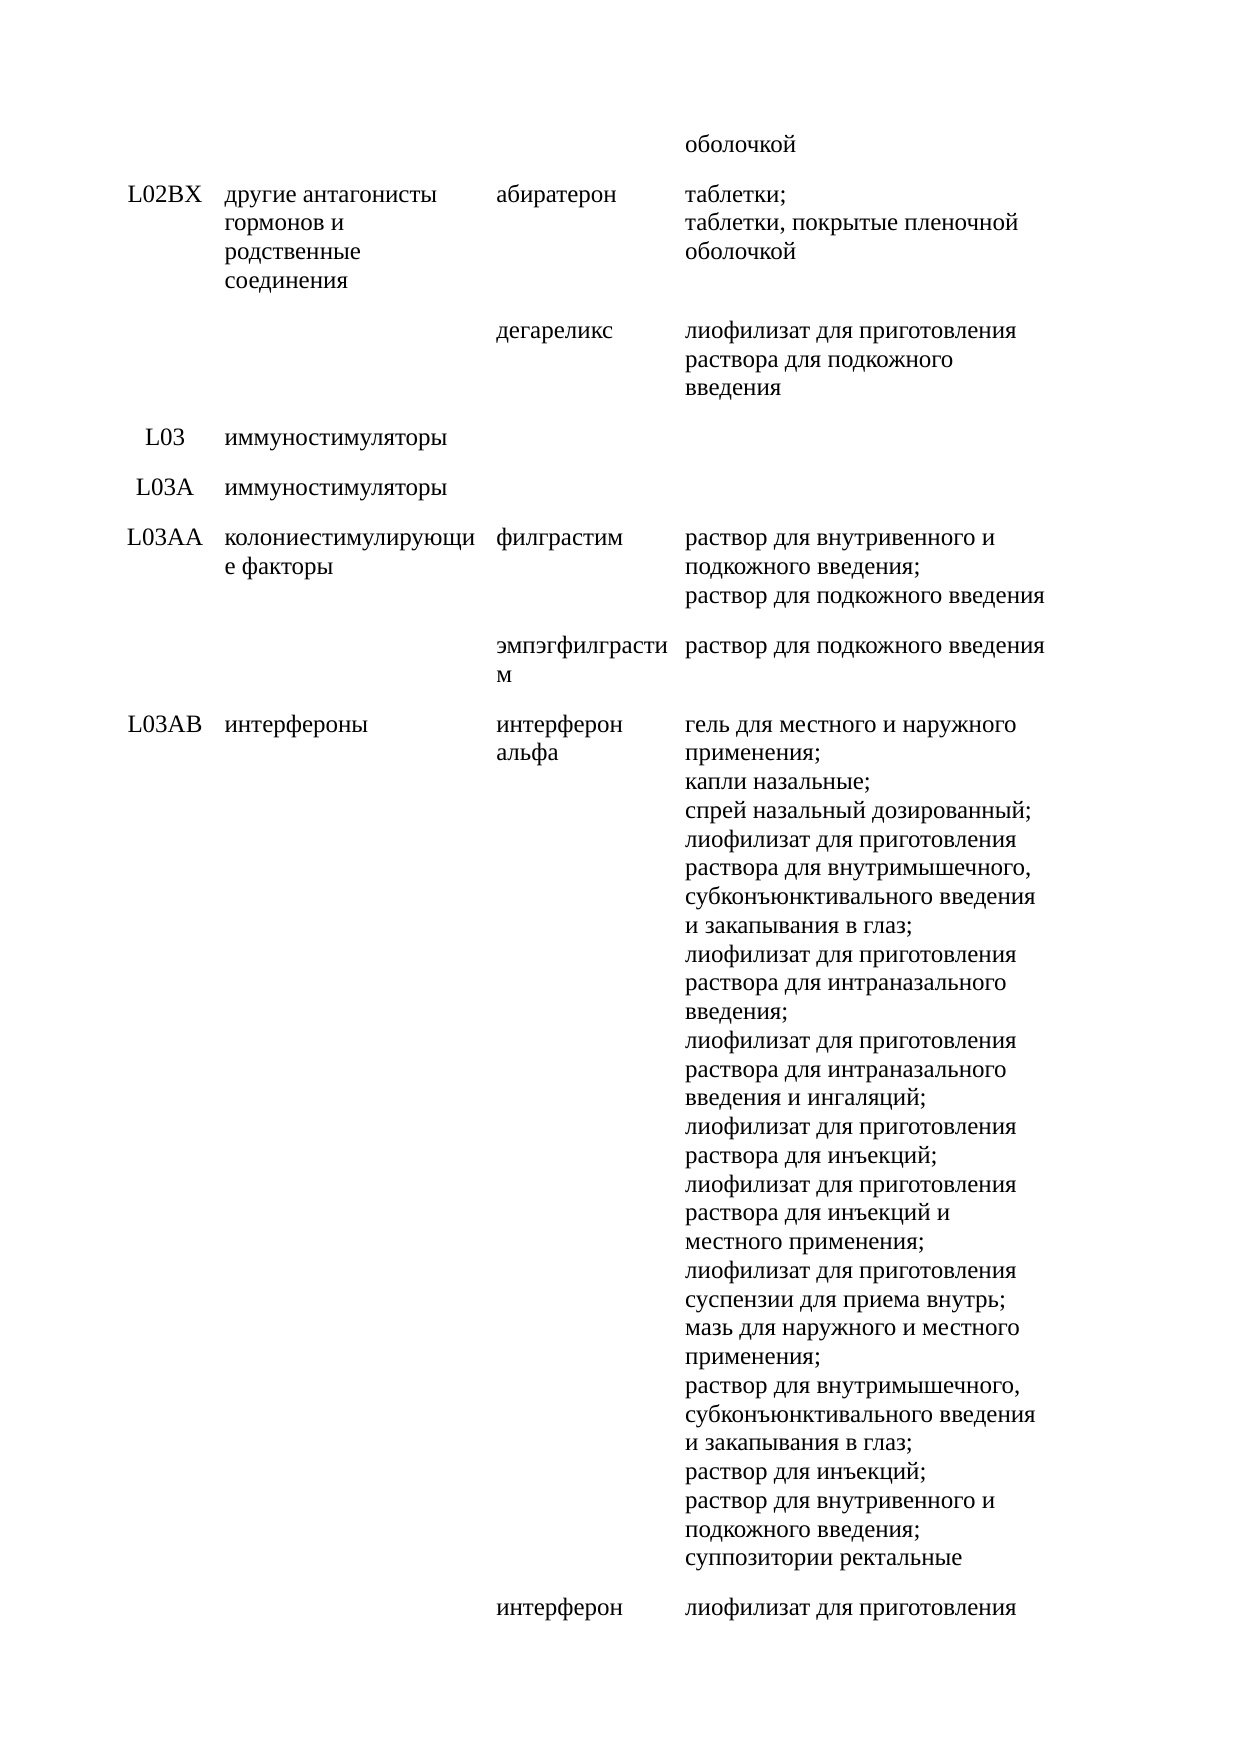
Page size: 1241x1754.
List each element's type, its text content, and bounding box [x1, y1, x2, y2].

table_cell [679, 412, 1056, 462]
table_cell [218, 118, 489, 168]
table_cell лиофилизат для приготовления раствора для подкожного введения [679, 304, 1056, 412]
table_cell L03AB [112, 698, 218, 1582]
table_cell другие антагонисты гормонов и родственные соединения [218, 168, 489, 304]
table_cell [112, 619, 218, 698]
table_cell [112, 118, 218, 168]
table_cell гель для местного и наружного применения; капли назальные; спрей назальный дозированный; лиофилизат для приготовления раствора для внутримышечного, субконъюнктивального введения и закапывания в глаз; лиофилизат для приготовления раствора для интраназального введения; лиофилизат для приготовления раствора для интраназального введения и ингаляций; лиофилизат для приготовления раствора для инъекций; лиофилизат для приготовления раствора для инъекций и местного применения; лиофилизат для приготовления суспензии для приема внутрь; мазь для наружного и местного применения; раствор для внутримышечного, субконъюнктивального введения и закапывания в глаз; раствор для инъекций; раствор для внутривенного и подкожного введения; суппозитории ректальные [679, 698, 1056, 1582]
table_cell интерферон [490, 1582, 678, 1632]
table_cell [490, 118, 678, 168]
table_cell эмпэгфилграстим [490, 619, 678, 698]
table_cell интерферон альфа [490, 698, 678, 1582]
table_cell [112, 1582, 218, 1632]
table_cell иммуностимуляторы [218, 412, 489, 462]
table_cell раствор для подкожного введения [679, 619, 1056, 698]
table_cell таблетки; таблетки, покрытые пленочной оболочкой [679, 168, 1056, 304]
table_cell L03A [112, 462, 218, 512]
table_cell [218, 619, 489, 698]
table_cell дегареликс [490, 304, 678, 412]
table_cell [218, 1582, 489, 1632]
table_cell [490, 412, 678, 462]
table_cell [112, 304, 218, 412]
table_cell [679, 462, 1056, 512]
table_cell L03AA [112, 512, 218, 619]
table_cell интерфероны [218, 698, 489, 1582]
table_cell иммуностимуляторы [218, 462, 489, 512]
table_cell [490, 462, 678, 512]
table_cell филграстим [490, 512, 678, 619]
table_cell лиофилизат для приготовления [679, 1582, 1056, 1632]
table_cell абиратерон [490, 168, 678, 304]
table_cell L03 [112, 412, 218, 462]
table_cell L02BX [112, 168, 218, 304]
table_cell раствор для внутривенного и подкожного введения; раствор для подкожного введения [679, 512, 1056, 619]
table_cell оболочкой [679, 118, 1056, 168]
table_cell [218, 304, 489, 412]
table_cell колониестимулирующие факторы [218, 512, 489, 619]
